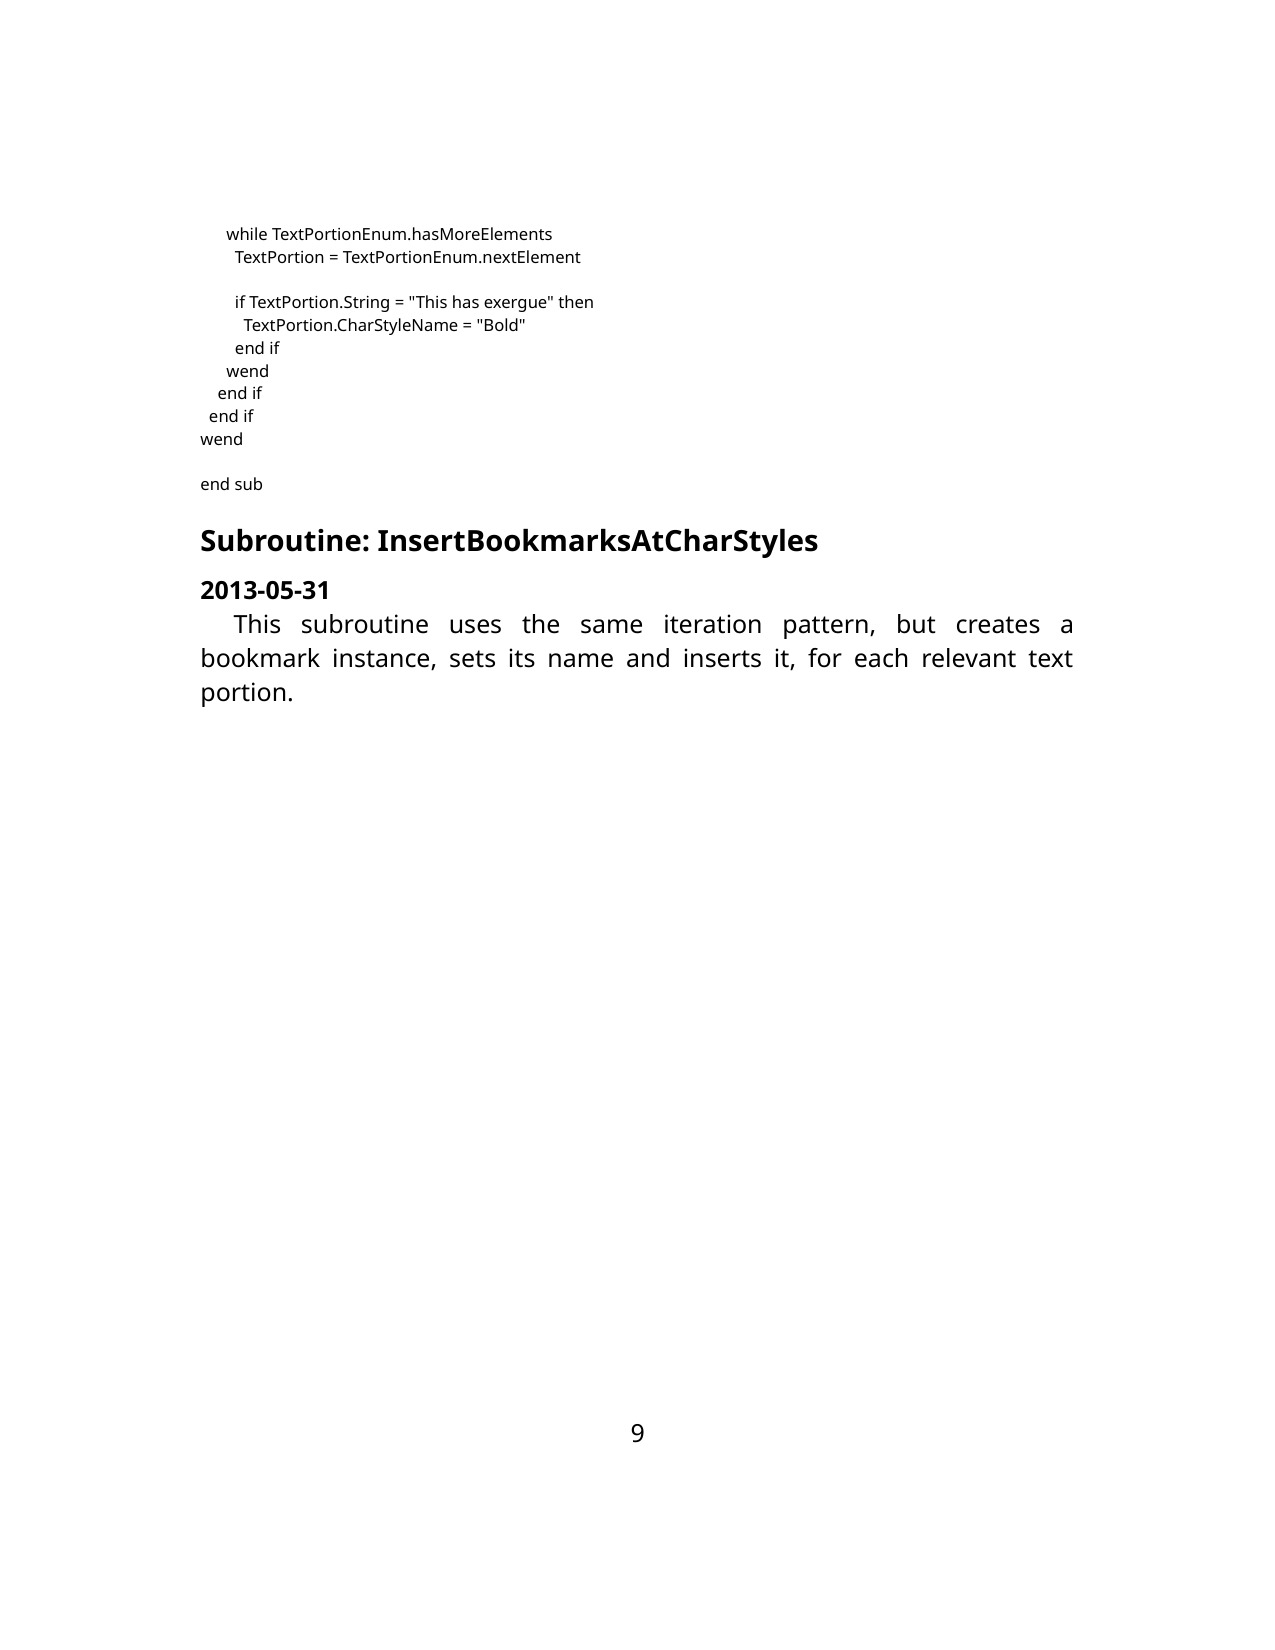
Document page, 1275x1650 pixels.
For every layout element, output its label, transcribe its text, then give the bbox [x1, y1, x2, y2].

subtitle 2013-05-31 [200, 573, 1075, 607]
text This subroutine uses the same iteration pattern, but creates a bookmark instance, sets its name and inserts it, for each relevant text portion. [200, 607, 1075, 709]
subtitle Subroutine: InsertBookmarksAtCharStyles [200, 520, 1075, 560]
text end if [200, 404, 1075, 427]
text end if [200, 382, 1075, 404]
text if TextPortion.String = "This has exergue" then [200, 291, 1075, 314]
text wend [200, 427, 1075, 450]
text end sub [200, 473, 1075, 495]
text while TextPortionEnum.hasMoreElements [200, 223, 1075, 246]
text TextPortion = TextPortionEnum.nextElement [200, 246, 1075, 268]
text TextPortion.CharStyleName = "Bold" [200, 314, 1075, 336]
text wend [200, 359, 1075, 382]
text end if [200, 336, 1075, 359]
